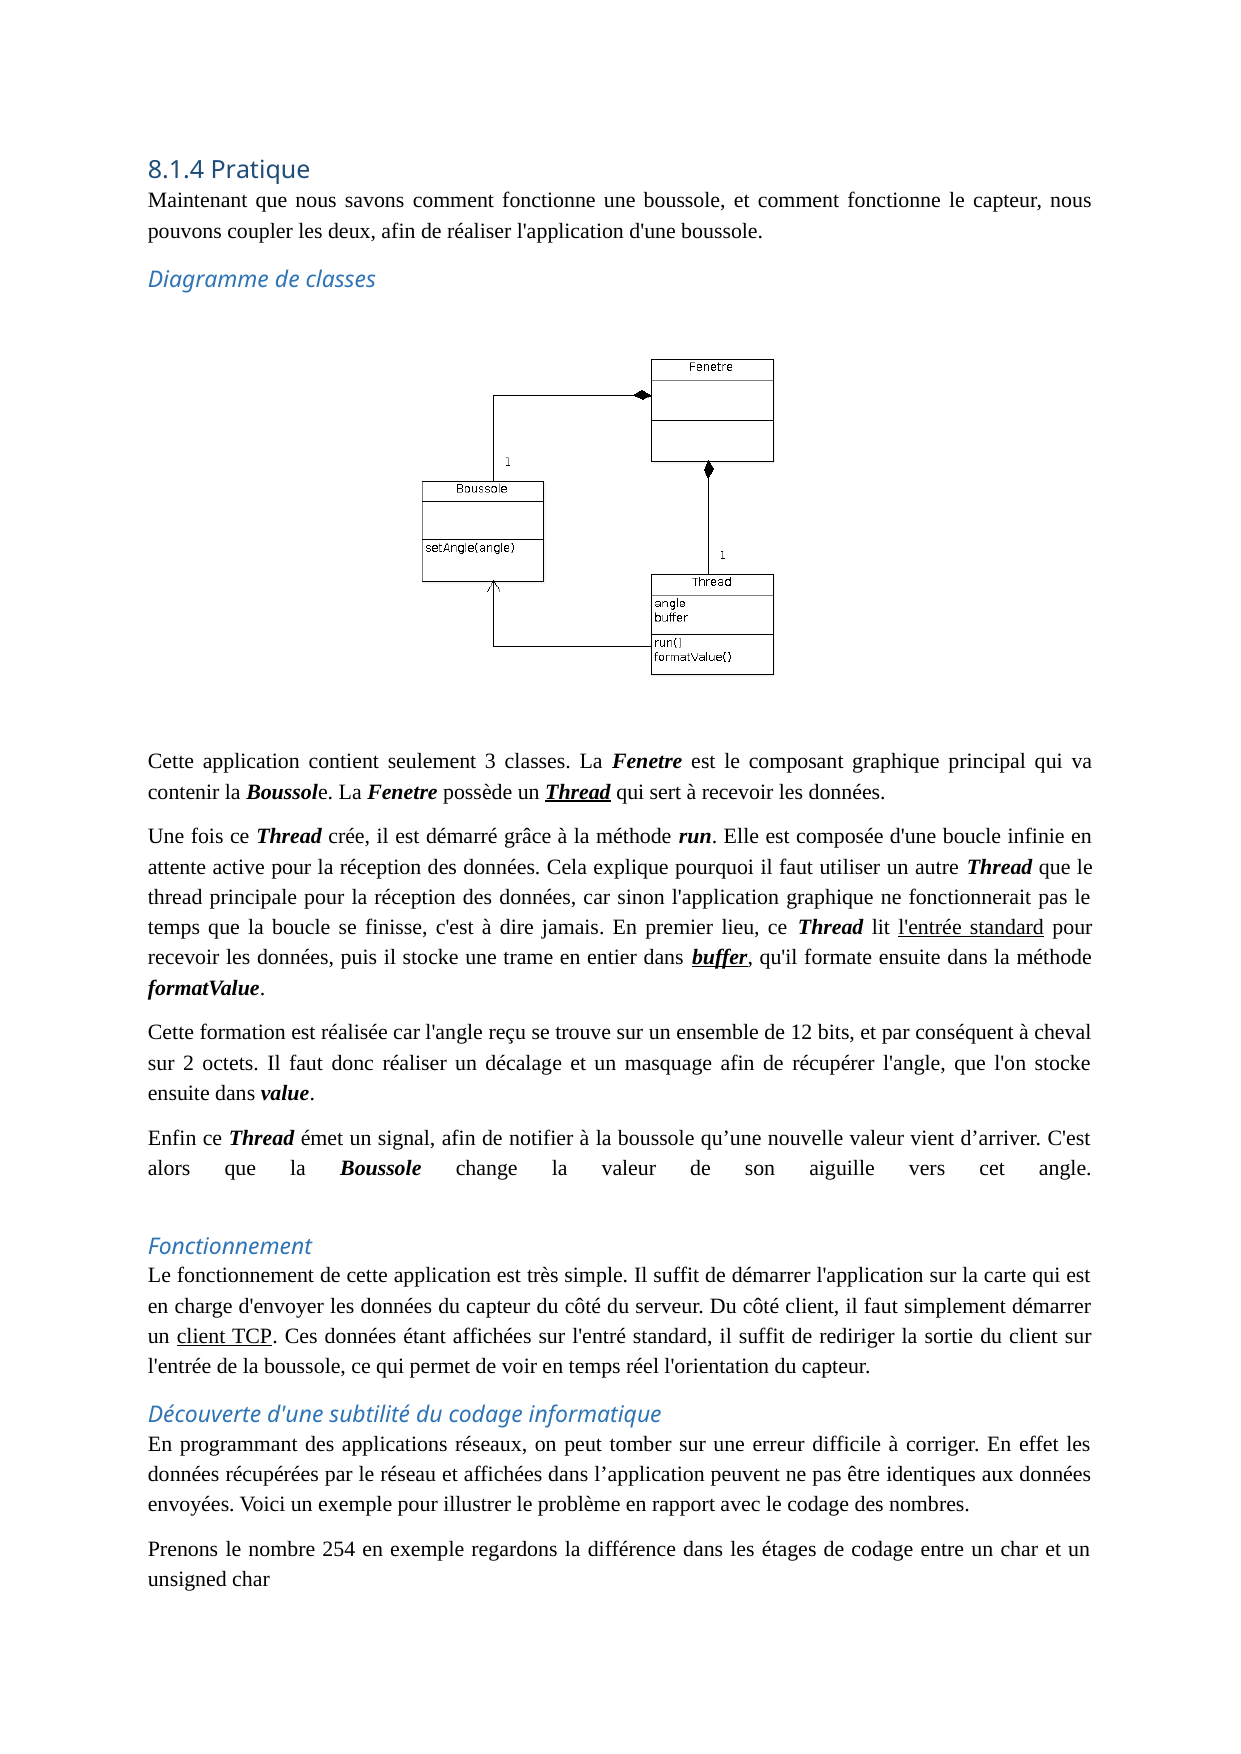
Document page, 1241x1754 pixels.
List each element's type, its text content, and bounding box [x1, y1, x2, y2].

text Une fois ce Thread crée, il est démarré grâce à la méthode run. Elle est composée d'une boucle infinie en attente active pour la réception des données. Cela explique pourquoi il faut utiliser un autre Thread que le thread principale pour la réception des données, car sinon l'application graphique ne fonctionnerait pas le temps que la boucle se finisse, c'est à dire jamais. En premier lieu, ce Thread lit l'entrée standard pour recevoir les données, puis il stocke une trame en entier dans buffer, qu'il formate ensuite dans la méthode formatValue. [148, 823, 1093, 1000]
subtitle Pratique [148, 152, 1093, 186]
text Maintenant que nous savons comment fonctionne une boussole, et comment fonctionne le capteur, nous pouvons coupler les deux, afin de réaliser l'application d'une boussole. [148, 187, 1093, 243]
text En programmant des applications réseaux, on peut tomber sur une erreur difficile à corriger. En effet les données récupérées par le réseau et affichées dans l’application peuvent ne pas être identiques aux données envoyées. Voici un exemple pour illustrer le problème en rapport avec le codage des nombres. [148, 1431, 1093, 1516]
picture [414, 338, 826, 699]
text Enfin ce Thread émet un signal, afin de notifier à la boussole qu’une nouvelle valeur vient d’arriver. C'est alors que la Boussole change la valeur de son aiguille vers cet angle. [148, 1124, 1093, 1210]
text Le fonctionnement de cette application est très simple. Il suffit de démarrer l'application sur la carte qui est en charge d'envoyer les données du capteur du côté du serveur. Du côté client, il faut simplement démarrer un client TCP. Ces données étant affichées sur l'entré standard, il suffit de rediriger la sortie du client sur l'entrée de la boussole, ce qui permet de voir en temps réel l'orientation du capteur. [148, 1262, 1093, 1378]
text Cette application contient seulement 3 classes. La Fenetre est le composant graphique principal qui va contenir la Boussole. La Fenetre possède un Thread qui sert à recevoir les données. [148, 748, 1093, 804]
subtitle Découverte d'une subtilité du codage informatique [148, 1398, 1093, 1429]
text Prenons le nombre 254 en exemple regardons la différence dans les étages de codage entre un char et un unsigned char [148, 1536, 1093, 1591]
subtitle Diagramme de classes [148, 262, 1093, 294]
subtitle Fonctionnement [148, 1230, 1093, 1261]
text Cette formation est réalisée car l'angle reçu se trouve sur un ensemble de 12 bits, et par conséquent à cheval sur 2 octets. Il faut donc réaliser un décalage et un masquage afin de récupérer l'angle, que l'on stocke ensuite dans value. [148, 1019, 1093, 1105]
